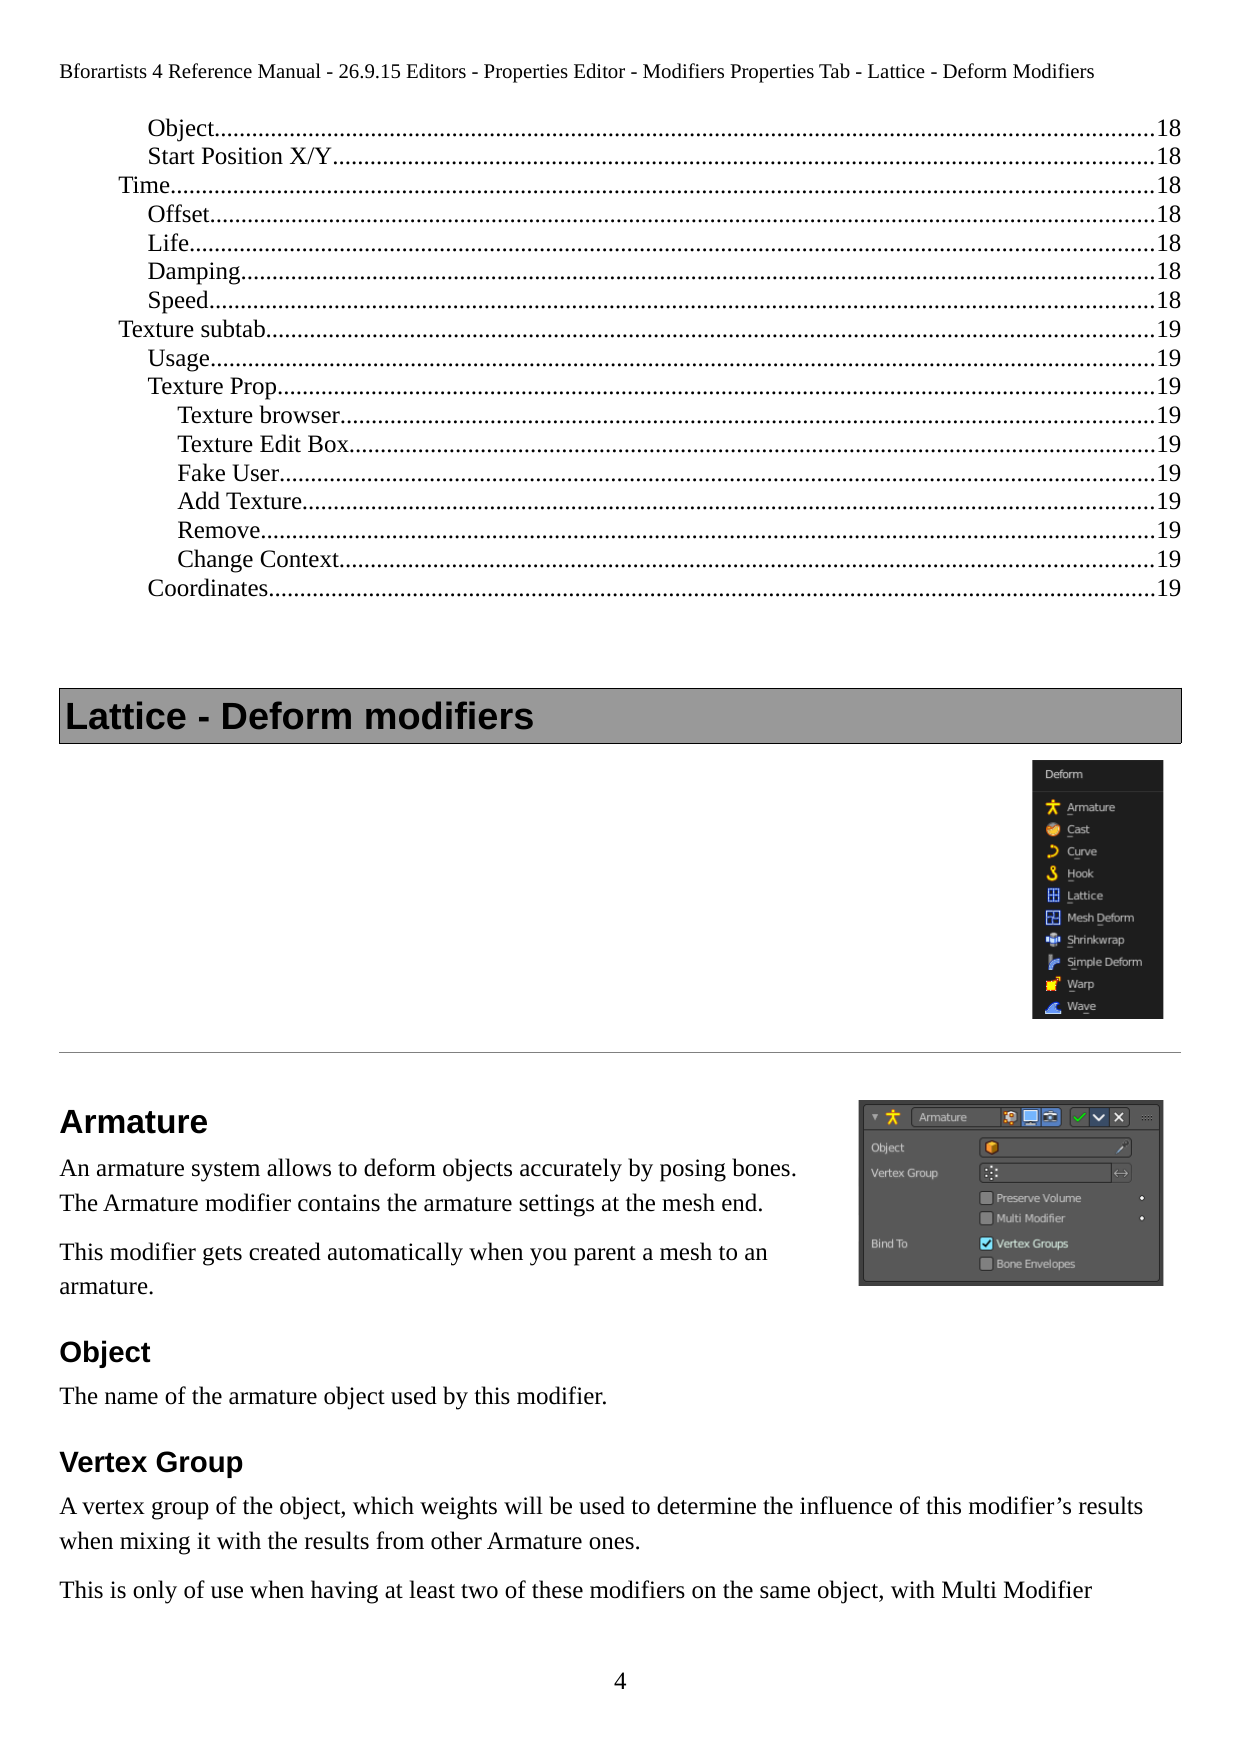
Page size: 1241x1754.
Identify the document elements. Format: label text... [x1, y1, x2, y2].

text Damping 18 [147, 256, 1181, 285]
picture [858, 1100, 1164, 1286]
text This modifier gets created automatically when you parent a mesh to an armature. [59, 1237, 1181, 1300]
text Object 18 [147, 113, 1181, 141]
text Usage 19 [147, 343, 1181, 371]
subtitle Vertex Group [59, 1445, 1181, 1479]
text Texture Prop 19 [147, 371, 1181, 400]
text Offset 18 [147, 199, 1181, 228]
text Texture Edit Box 19 [177, 429, 1181, 458]
text Add Texture 19 [177, 486, 1181, 515]
subtitle Armature [59, 1102, 858, 1141]
text This is only of use when having at least two of these modifiers on the same object, with Multi Modifier [59, 1575, 1181, 1603]
subtitle [1164, 1102, 1181, 1141]
text An armature system allows to deform objects accurately by posing bones. The Armature modifier contains the armature settings at the mesh end. [59, 1153, 858, 1217]
text The name of the armature object used by this modifier. [59, 1381, 1181, 1410]
text Fake User 19 [177, 458, 1181, 486]
text Start Position X/Y 18 [147, 141, 1181, 170]
table_header Lattice - Deform modifiers [60, 689, 1181, 743]
text Texture browser 19 [177, 400, 1181, 429]
text Texture subtab 19 [118, 314, 1181, 343]
text Time 18 [118, 170, 1181, 199]
text Life 18 [147, 228, 1181, 256]
picture [1032, 760, 1164, 1019]
subtitle Object [59, 1335, 1181, 1369]
text Change Context 19 [177, 544, 1181, 573]
text Speed 18 [147, 285, 1181, 314]
text A vertex group of the object, which weights will be used to determine the influence of this modifier’s results when mixing it with the results from other Armature ones. [59, 1491, 1181, 1554]
text Remove 19 [177, 515, 1181, 544]
text Coordinates 19 [147, 573, 1181, 601]
